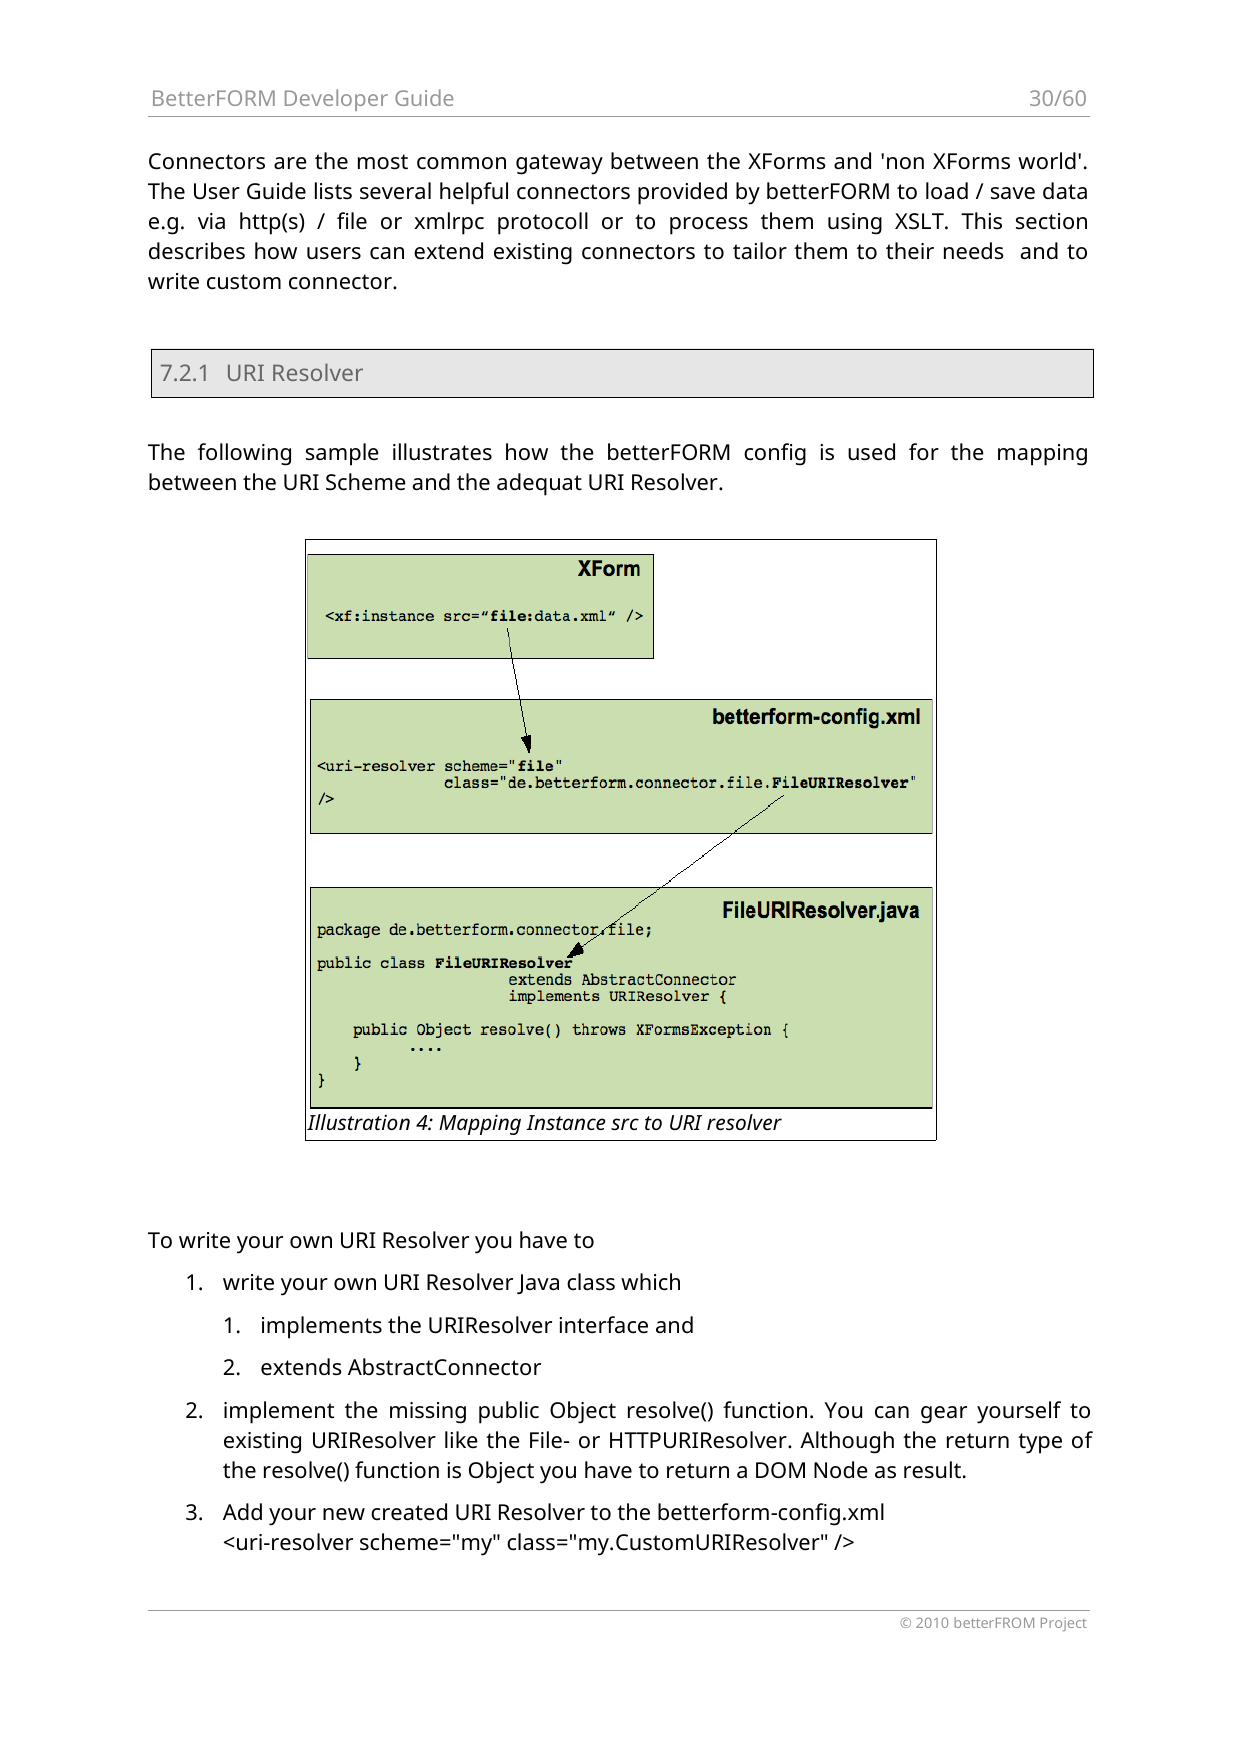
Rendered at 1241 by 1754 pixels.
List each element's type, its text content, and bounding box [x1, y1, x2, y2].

list write your own URI Resolver Java class which [185, 1267, 1093, 1297]
text To write your own URI Resolver you have to [148, 1225, 1090, 1255]
text Connectors are the most common gateway between the XForms and 'non XForms world'. The User Guide lists several helpful connectors provided by betterFORM to load / save data e.g. via http(s) / file or xmlrpc protocoll or to process them using XSLT. This section describes how users can extend existing connectors to tailor them to their needs and to write custom connector. [148, 146, 1090, 296]
list implement the missing public Object resolve() function. You can gear yourself to existing URIResolver like the File- or HTTPURIResolver. Although the return type of the resolve() function is Object you have to return a DOM Node as result. [185, 1395, 1093, 1485]
list Add your new created URI Resolver to the betterform-config.xml <uri-resolver scheme="my" class="my.CustomURIResolver" /> [185, 1497, 1093, 1557]
picture [307, 554, 933, 1109]
text Illustration 4: Mapping Instance src to URI resolver [308, 1109, 930, 1137]
subtitle URI Resolver [152, 350, 1093, 397]
list extends AbstractConnector [223, 1352, 1093, 1382]
text The following sample illustrates how the betterFORM config is used for the mapping between the URI Scheme and the adequat URI Resolver. [148, 437, 1090, 497]
list implements the URIResolver interface and [223, 1310, 1093, 1340]
